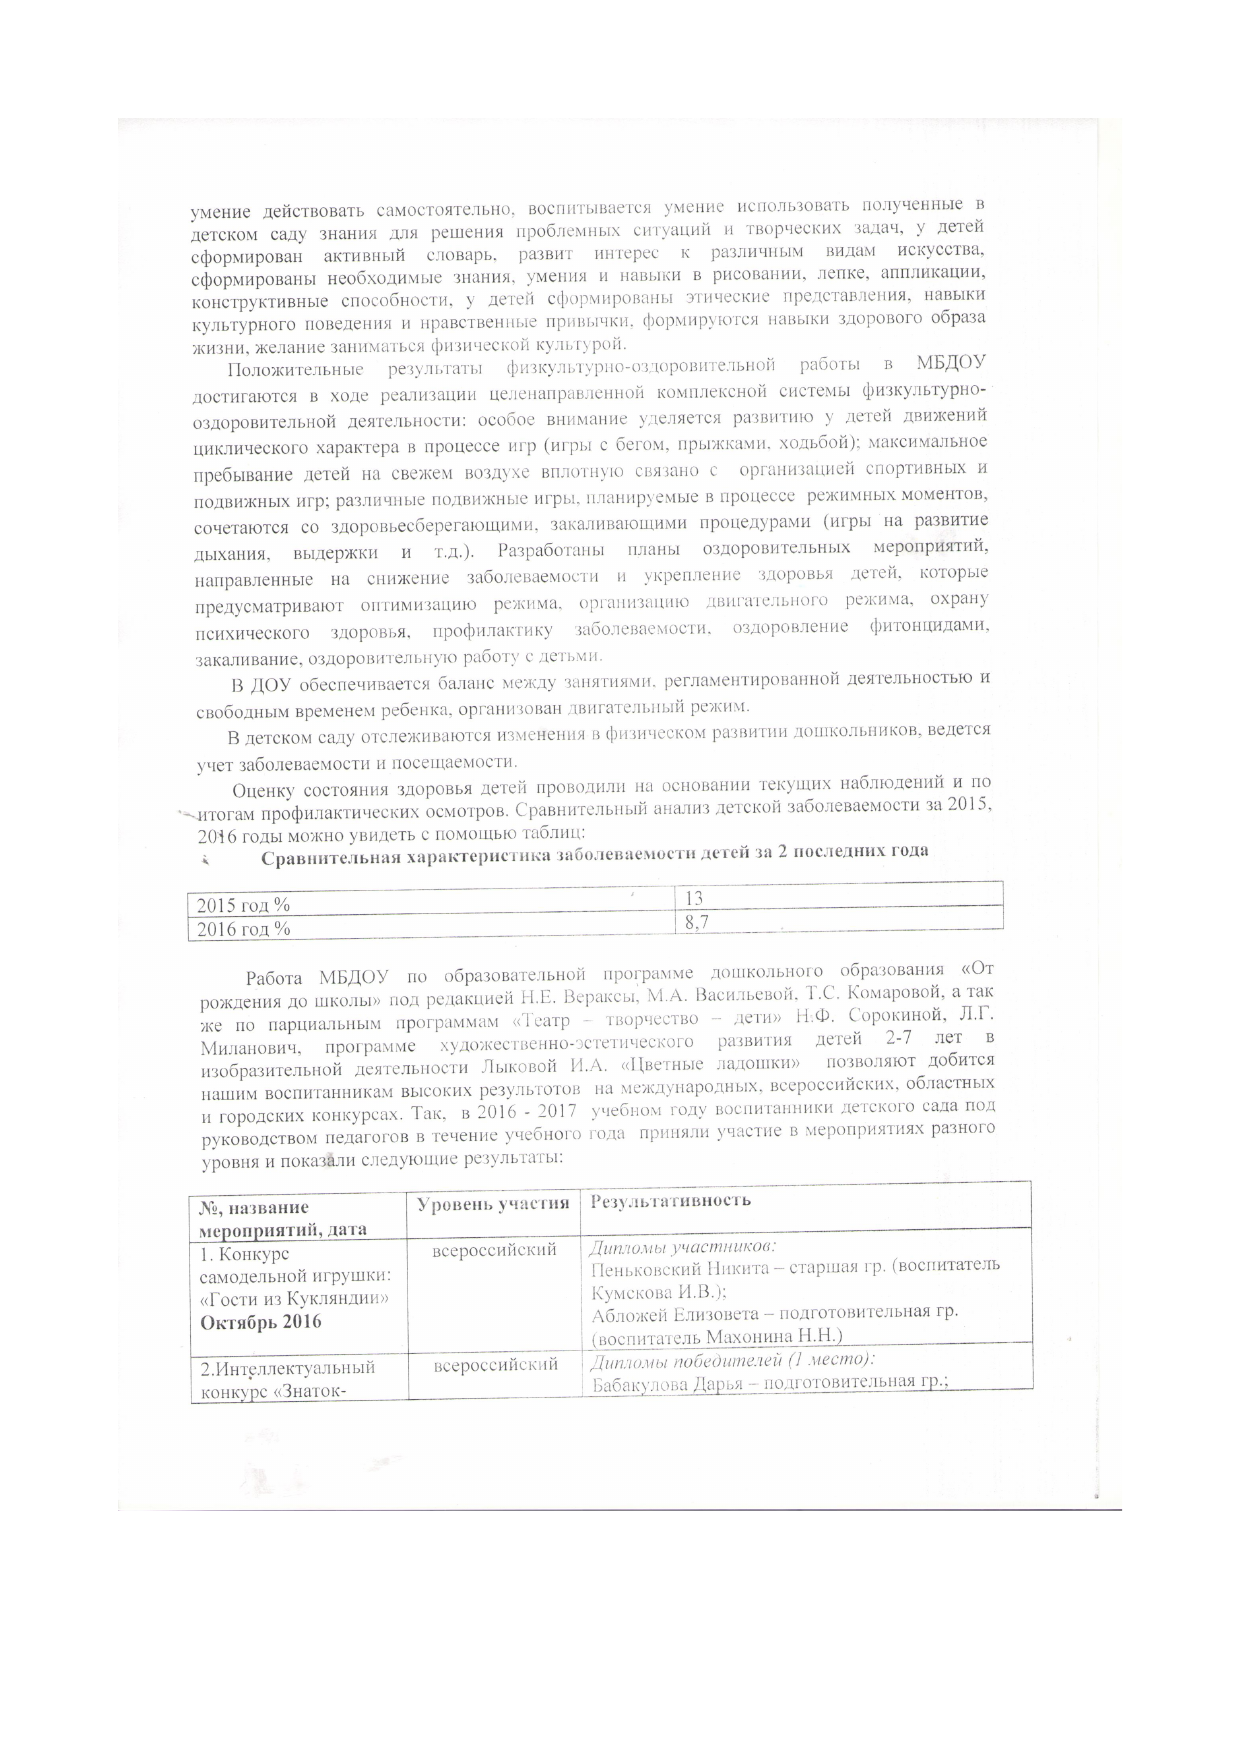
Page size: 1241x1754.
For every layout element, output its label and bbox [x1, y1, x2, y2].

picture [118, 118, 1123, 1511]
